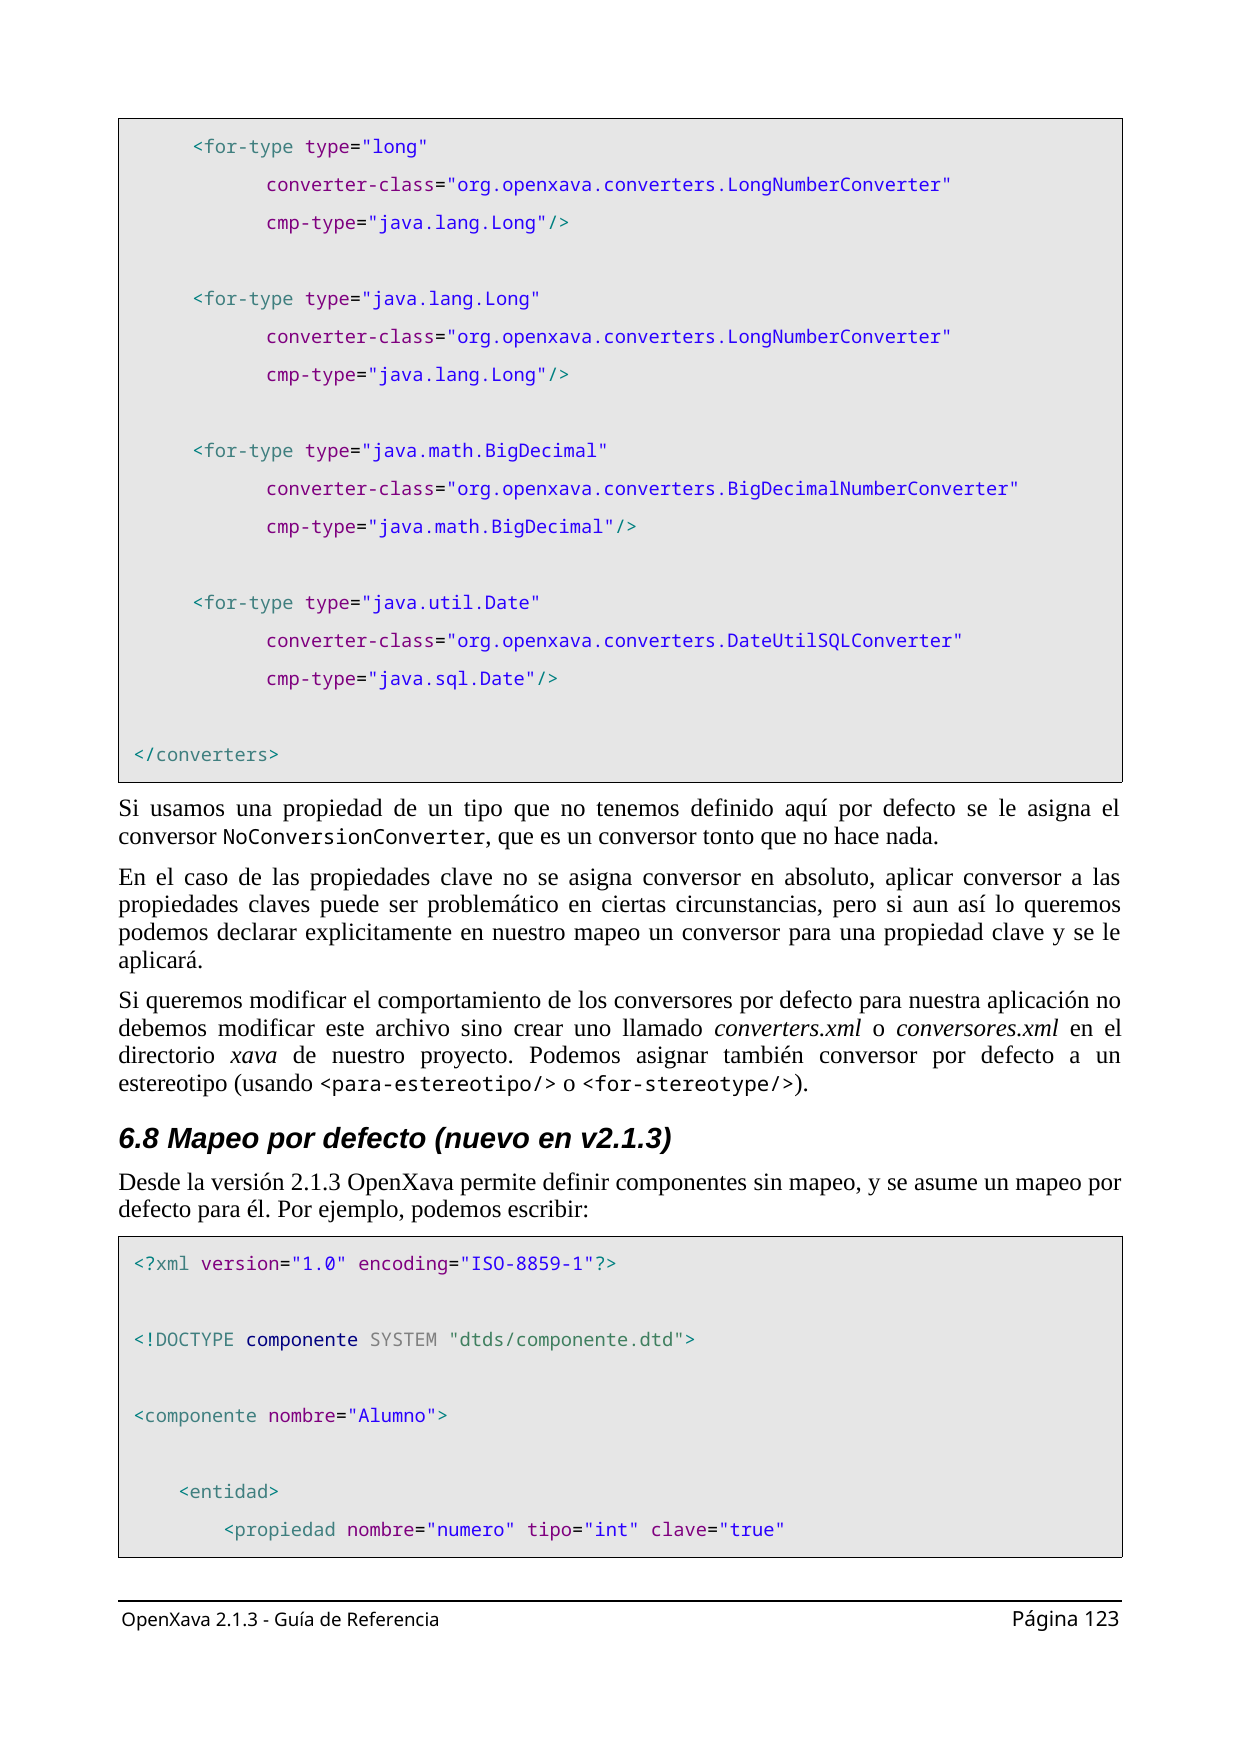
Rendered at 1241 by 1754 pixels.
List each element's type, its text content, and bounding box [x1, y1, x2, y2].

text En el caso de las propiedades clave no se asigna conversor en absoluto, aplicar conversor a las propiedades claves puede ser problemático en ciertas circunstancias, pero si aun así lo queremos podemos declarar explicitamente en nuestro mapeo un conversor para una propiedad clave y se le aplicará. [118, 863, 1122, 973]
text <componente nombre="Alumno"> [119, 1388, 1122, 1426]
text cmp-type="java.sql.Date"/> [119, 650, 1122, 688]
text cmp-type="java.math.BigDecimal"/> [119, 498, 1122, 536]
text converter-class="org.openxava.converters.LongNumberConverter" [119, 156, 1122, 194]
text </converters> [119, 726, 1122, 782]
text <for-type type="long" [119, 119, 1122, 156]
text converter-class="org.openxava.converters.DateUtilSQLConverter" [119, 612, 1122, 650]
text converter-class="org.openxava.converters.LongNumberConverter" [119, 308, 1122, 346]
text <for-type type="java.math.BigDecimal" [119, 422, 1122, 460]
text converter-class="org.openxava.converters.BigDecimalNumberConverter" [119, 460, 1122, 498]
text <entidad> [119, 1464, 1122, 1502]
text Desde la versión 2.1.3 OpenXava permite definir componentes sin mapeo, y se asume un mapeo por defecto para él. Por ejemplo, podemos escribir: [118, 1168, 1122, 1223]
subtitle Mapeo por defecto (nuevo en v2.1.3) [118, 1122, 1122, 1155]
text <propiedad nombre="numero" tipo="int" clave="true" [119, 1502, 1122, 1557]
text Si queremos modificar el comportamiento de los conversores por defecto para nuestra aplicación no debemos modificar este archivo sino crear uno llamado converters.xml o conversores.xml en el directorio xava de nuestro proyecto. Podemos asignar también conversor por defecto a un estereotipo (usando <para-estereotipo/> o <for-stereotype/>). [118, 986, 1122, 1097]
text cmp-type="java.lang.Long"/> [119, 346, 1122, 384]
text <for-type type="java.util.Date" [119, 574, 1122, 612]
text <!DOCTYPE componente SYSTEM "dtds/componente.dtd"> [119, 1312, 1122, 1349]
text cmp-type="java.lang.Long"/> [119, 194, 1122, 232]
text <?xml version="1.0" encoding="ISO-8859-1"?> [119, 1237, 1122, 1273]
text <for-type type="java.lang.Long" [119, 270, 1122, 308]
text Si usamos una propiedad de un tipo que no tenemos definido aquí por defecto se le asigna el conversor NoConversionConverter, que es un conversor tonto que no hace nada. [118, 794, 1122, 850]
